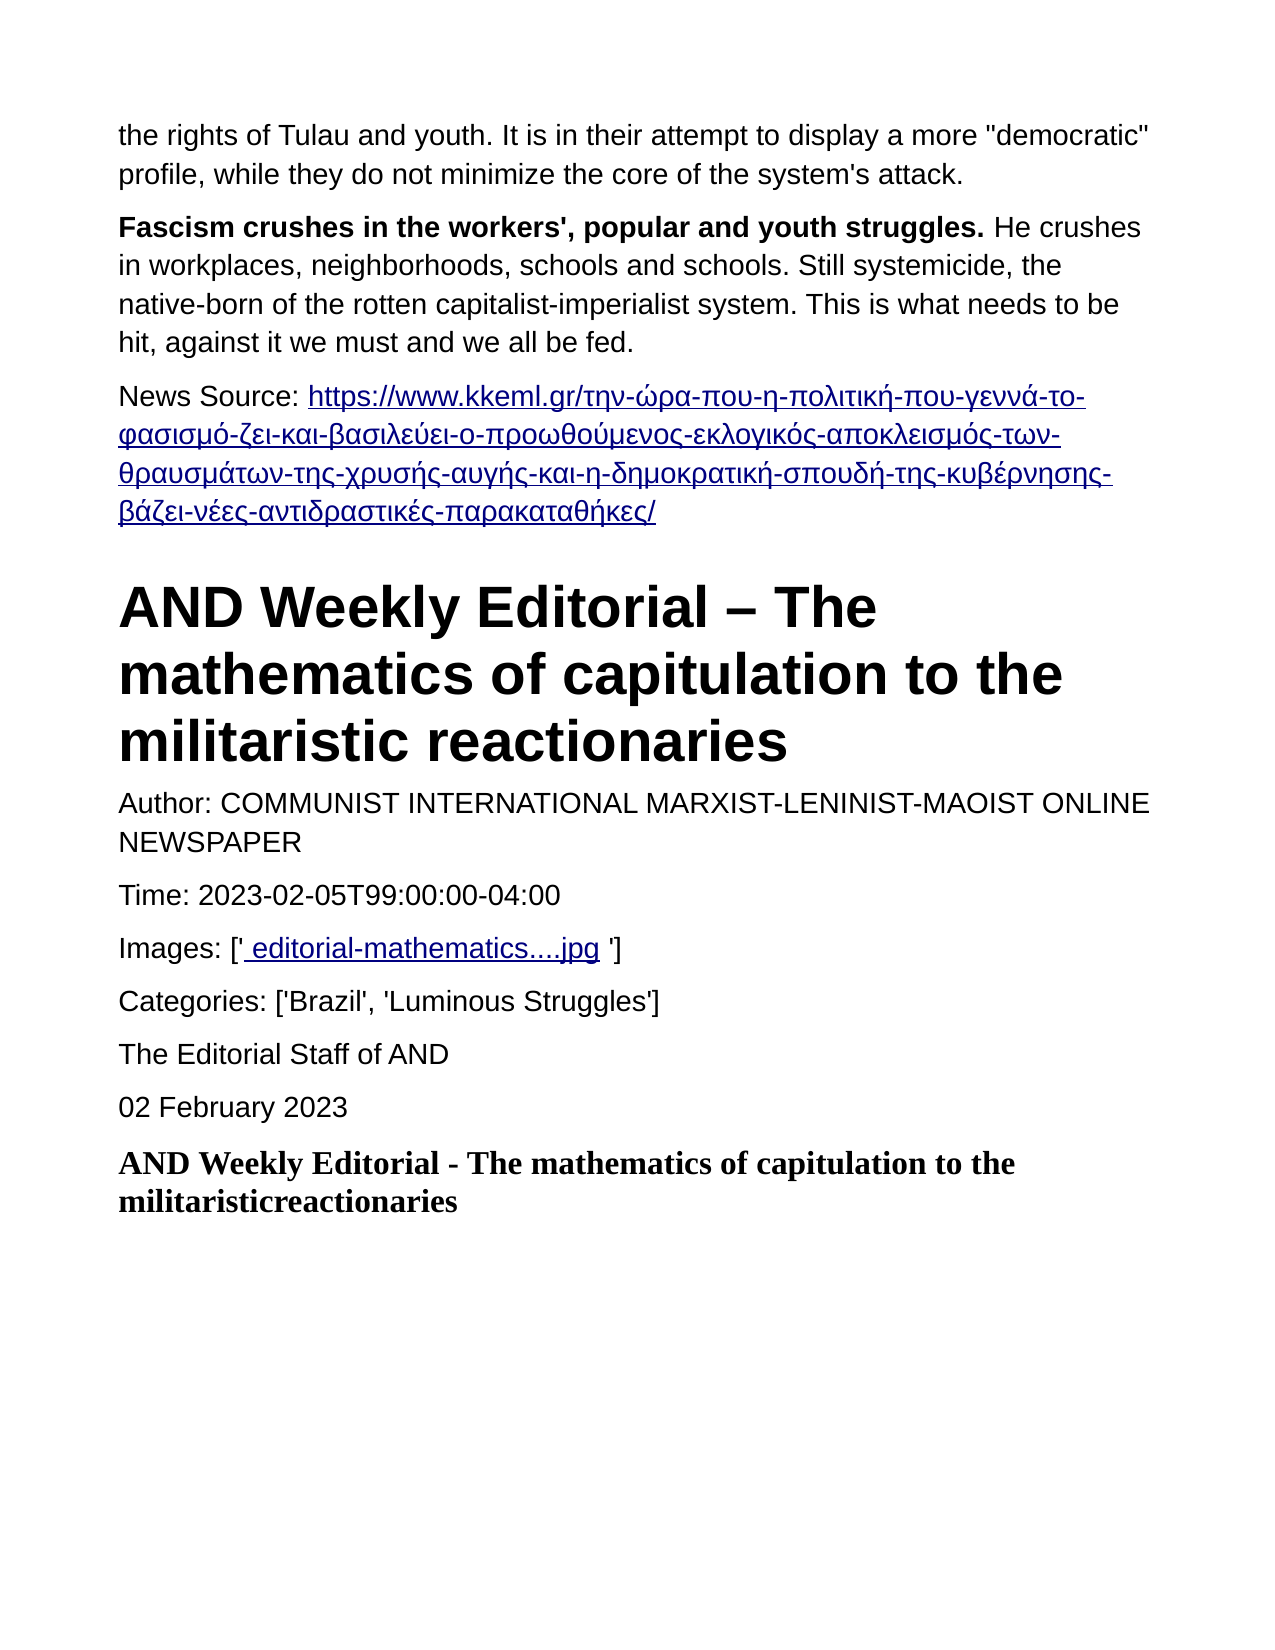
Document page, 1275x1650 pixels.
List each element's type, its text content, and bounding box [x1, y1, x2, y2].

text The Editorial Staff of AND [118, 1037, 1157, 1071]
text Images: [' editorial-mathematics....jpg '] [118, 931, 1157, 964]
text Fascism crushes in the workers', popular and youth struggles. He crushes in workplaces, neighborhoods, schools and schools. Still systemicide, the native-born of the rotten capitalist-imperialist system. This is what needs to be hit, against it we must and we all be fed. [118, 210, 1157, 359]
text Author: COMMUNIST INTERNATIONAL MARXIST-LENINIST-MAOIST ONLINE NEWSPAPER [118, 786, 1157, 858]
text the rights of Tulau and youth. It is in their attempt to display a more "democratic" profile, while they do not minimize the core of the system's attack. [118, 118, 1157, 190]
text Time: 2023-02-05T99:00:00-04:00 [118, 878, 1157, 911]
text 02 February 2023 [118, 1090, 1157, 1124]
text Categories: ['Brazil', 'Luminous Struggles'] [118, 984, 1157, 1017]
subtitle AND Weekly Editorial - The mathematics of capitulation to the militaristicreactionaries [118, 1143, 1157, 1220]
text News Source: https://www.kkeml.gr/την-ώρα-που-η-πολιτική-που-γεννά-το-φασισμό-ζει-και-βασιλεύει-ο-προωθούμενος-εκλογικός-αποκλεισμός-των-θραυσμάτων-της-χρυσής-αυγής-και-η-δημοκρατική-σπουδή-της-κυβέρνησης-βάζει-νέες-αντιδραστικές-παρακαταθήκες/ [118, 378, 1157, 528]
subtitle AND Weekly Editorial – The mathematics of capitulation to the militaristic reactionaries [118, 572, 1157, 773]
